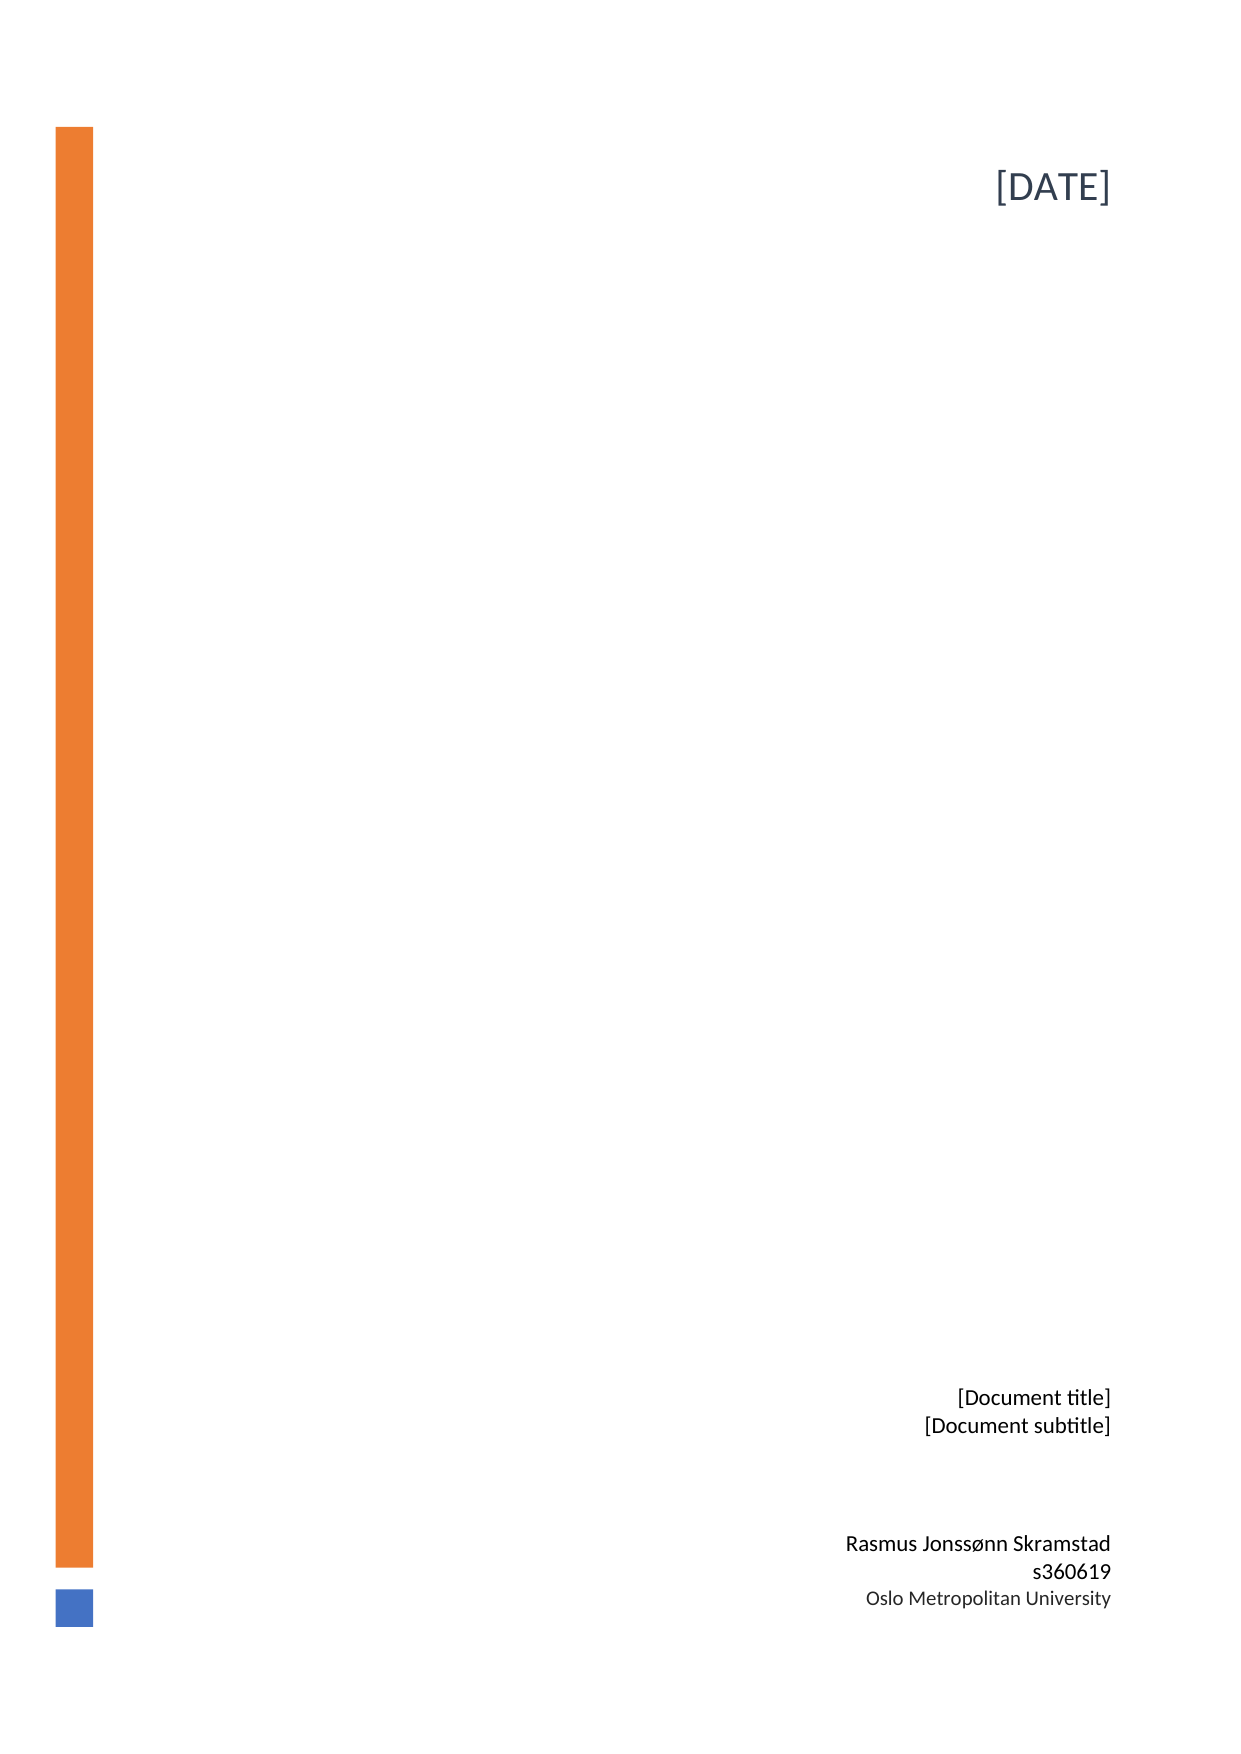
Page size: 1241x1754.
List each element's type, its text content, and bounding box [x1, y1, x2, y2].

text [Document title] [186, 1383, 1111, 1411]
text Oslo Metropolitan University [186, 1585, 1111, 1611]
text [Document subtitle] [186, 1411, 1111, 1439]
text Rasmus Jonssønn Skramstad [186, 1529, 1111, 1557]
text s360619 [186, 1557, 1111, 1585]
text [Date] [186, 159, 1111, 210]
